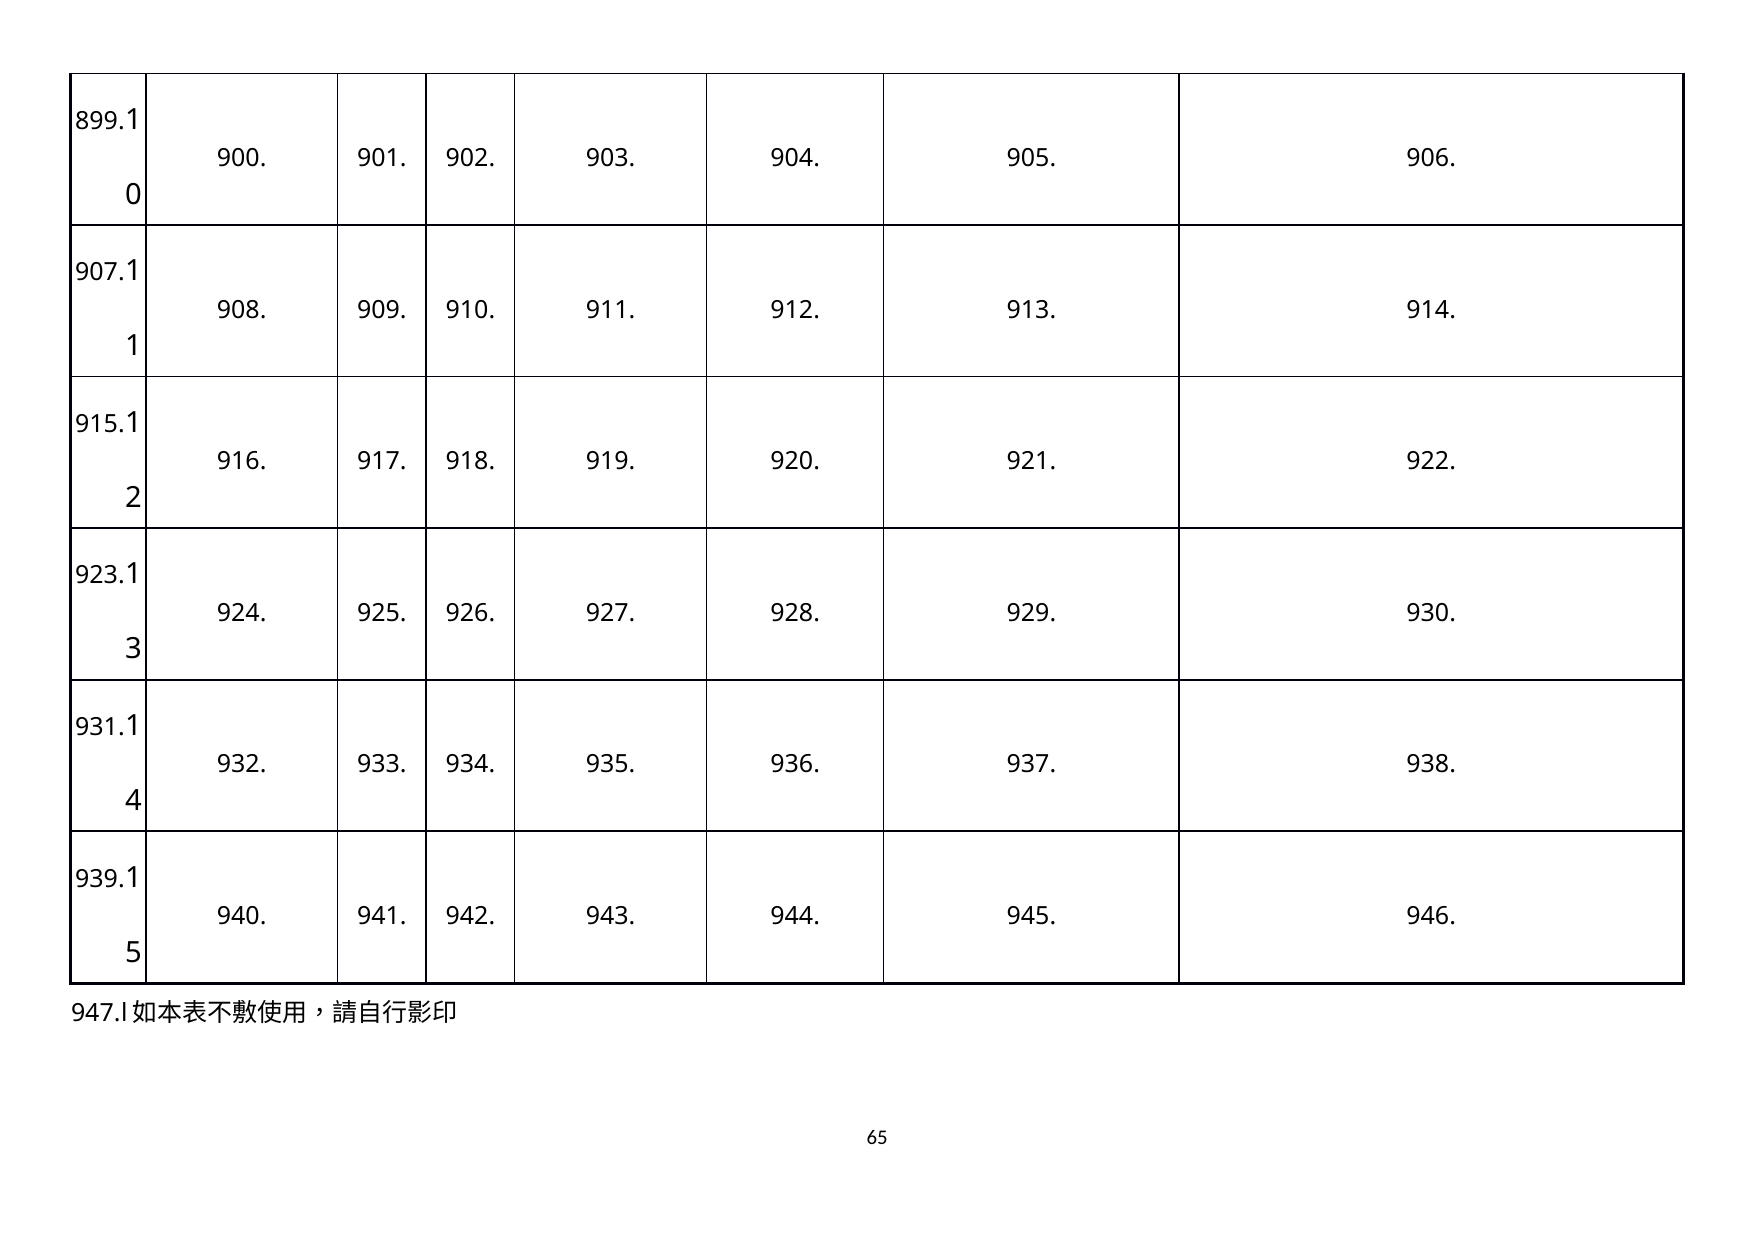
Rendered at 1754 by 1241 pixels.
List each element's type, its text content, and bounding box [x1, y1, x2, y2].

table_cell [515, 681, 706, 830]
table_cell [1180, 74, 1682, 224]
table_cell [884, 74, 1178, 224]
table_cell [427, 832, 514, 982]
table_cell [707, 226, 883, 376]
table_cell [147, 529, 337, 679]
table_cell [884, 377, 1178, 527]
table_cell [147, 74, 337, 224]
table_cell [884, 832, 1178, 982]
table_cell [884, 681, 1178, 830]
table_cell [427, 529, 514, 679]
table_cell [338, 226, 425, 376]
table_cell [147, 226, 337, 376]
table_cell 15 [72, 832, 145, 982]
table_cell [1180, 529, 1682, 679]
table_cell 14 [72, 681, 145, 830]
table_cell [147, 832, 337, 982]
table_cell [147, 681, 337, 830]
table_cell [147, 377, 337, 527]
table_cell [427, 226, 514, 376]
table_cell [707, 681, 883, 830]
table_cell [884, 226, 1178, 376]
table_cell [515, 226, 706, 376]
table_cell [515, 832, 706, 982]
table_cell [1180, 226, 1682, 376]
table_cell [707, 377, 883, 527]
table_cell [338, 681, 425, 830]
table_cell [427, 681, 514, 830]
table_cell [707, 832, 883, 982]
table_cell [338, 377, 425, 527]
table_cell 11 [72, 226, 145, 376]
table_cell [338, 529, 425, 679]
table_cell [427, 377, 514, 527]
table_cell [1180, 681, 1682, 830]
table_cell [884, 529, 1178, 679]
list l如本表不敷使用，請自行影印 [71, 985, 1683, 1023]
table_cell [707, 74, 883, 224]
table_cell [1180, 832, 1682, 982]
table_cell 13 [72, 529, 145, 679]
table_cell [707, 529, 883, 679]
table_cell [1180, 377, 1682, 527]
table_cell 10 [72, 74, 145, 224]
table_cell [515, 377, 706, 527]
table_cell [515, 74, 706, 224]
table_cell [515, 529, 706, 679]
table_cell [427, 74, 514, 224]
table_cell [338, 832, 425, 982]
table_cell [338, 74, 425, 224]
table_cell 12 [72, 377, 145, 527]
